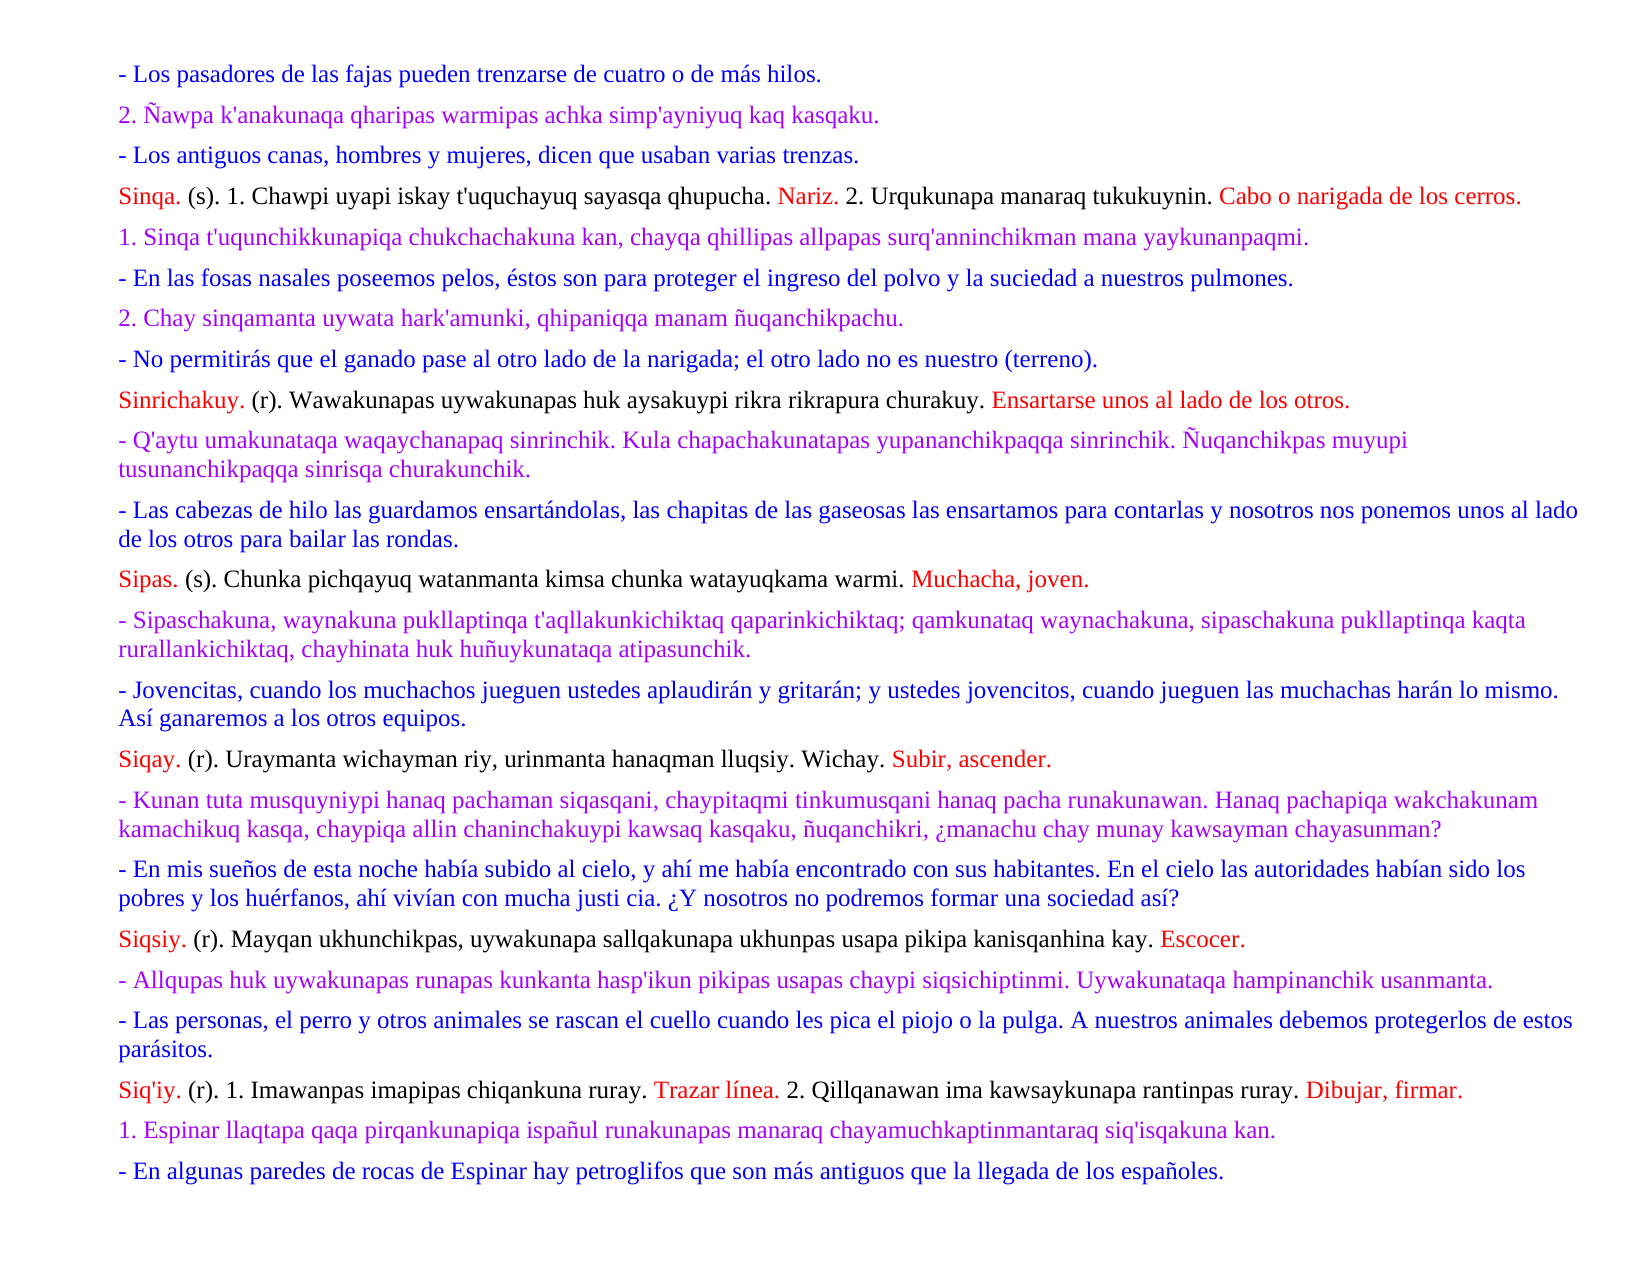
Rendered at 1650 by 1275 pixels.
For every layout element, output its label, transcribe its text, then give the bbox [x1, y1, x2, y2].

text - Allqupas huk uywakunapas runapas kunkanta hasp'ikun pikipas usapas chaypi siqsichiptinmi. Uywakunataqa hampinanchik usanmanta. [118, 965, 1591, 993]
text - No permitirás que el ganado pase al otro lado de la narigada; el otro lado no es nuestro (terreno). [118, 344, 1591, 373]
text 1. Sinqa t'uqunchikkunapiqa chukchachakuna kan, chayqa qhillipas allpapas surq'anninchikman mana yaykunanpaqmi. [118, 222, 1591, 251]
text 2. Ñawpa k'anakunaqa qharipas warmipas achka simp'ayniyuq kaq kasqaku. [118, 100, 1591, 128]
text - En las fosas nasales poseemos pelos, éstos son para proteger el ingreso del polvo y la suciedad a nuestros pulmones. [118, 263, 1591, 291]
text Sinrichakuy. (r). Wawakunapas uywakunapas huk aysakuypi rikra rikrapura churakuy. Ensartarse unos al lado de los otros. [118, 385, 1591, 414]
text - Q'aytu umakunataqa waqaychanapaq sinrinchik. Kula chapachakunatapas yupananchikpaqqa sinrinchik. Ñuqanchikpas muyupi tusunanchikpaqqa sinrisqa churakunchik. [118, 426, 1591, 483]
text - Los pasadores de las fajas pueden trenzarse de cuatro o de más hilos. [118, 59, 1591, 88]
text Siqsiy. (r). Mayqan ukhunchikpas, uywakunapa sallqakunapa ukhunpas usapa pikipa kanisqanhina kay. Escocer. [118, 924, 1591, 953]
text 1. Espinar llaqtapa qaqa pirqankunapiqa ispañul runakunapas manaraq chayamuchkaptinmantaraq siq'isqakuna kan. [118, 1116, 1591, 1144]
text - Las personas, el perro y otros animales se rascan el cuello cuando les pica el piojo o la pulga. A nuestros animales debemos protegerlos de estos parásitos. [118, 1005, 1591, 1063]
text - Los antiguos canas, hombres y mujeres, dicen que usaban varias trenzas. [118, 141, 1591, 169]
text - En mis sueños de esta noche había subido al cielo, y ahí me había encontrado con sus habitantes. En el cielo las autoridades habían sido los pobres y los huérfanos, ahí vivían con mucha justi cia. ¿Y nosotros no podremos formar una sociedad así? [118, 854, 1591, 912]
text Sipas. (s). Chunka pichqayuq watanmanta kimsa chunka watayuqkama warmi. Muchacha, joven. [118, 564, 1591, 593]
text Siq'iy. (r). 1. Imawanpas imapipas chiqankuna ruray. Trazar línea. 2. Qillqanawan ima kawsaykunapa rantinpas ruray. Dibujar, firmar. [118, 1075, 1591, 1104]
text - En algunas paredes de rocas de Espinar hay petroglifos que son más antiguos que la llegada de los españoles. [118, 1156, 1591, 1185]
text - Las cabezas de hilo las guardamos ensartándolas, las chapitas de las gaseosas las ensartamos para contarlas y nosotros nos ponemos unos al lado de los otros para bailar las rondas. [118, 495, 1591, 553]
text - Kunan tuta musquyniypi hanaq pachaman siqasqani, chaypitaqmi tinkumusqani hanaq pacha runakunawan. Hanaq pachapiqa wakchakunam kamachikuq kasqa, chaypiqa allin chaninchakuypi kawsaq kasqaku, ñuqanchikri, ¿manachu chay munay kawsayman chayasunman? [118, 785, 1591, 842]
text 2. Chay sinqamanta uywata hark'amunki, qhipaniqqa manam ñuqanchikpachu. [118, 303, 1591, 332]
text - Sipaschakuna, waynakuna pukllaptinqa t'aqllakunkichiktaq qaparinkichiktaq; qamkunataq waynachakuna, sipaschakuna pukllaptinqa kaqta rurallankichiktaq, chayhinata huk huñuykunataqa atipasunchik. [118, 605, 1591, 663]
text - Jovencitas, cuando los muchachos jueguen ustedes aplaudirán y gritarán; y ustedes jovencitos, cuando jueguen las muchachas harán lo mismo. Así ganaremos a los otros equipos. [118, 675, 1591, 732]
text Sinqa. (s). 1. Chawpi uyapi iskay t'uquchayuq sayasqa qhupucha. Nariz. 2. Urqukunapa manaraq tukukuynin. Cabo o narigada de los cerros. [118, 181, 1591, 210]
text Siqay. (r). Uraymanta wichayman riy, urinmanta hanaqman lluqsiy. Wichay. Subir, ascender. [118, 744, 1591, 773]
